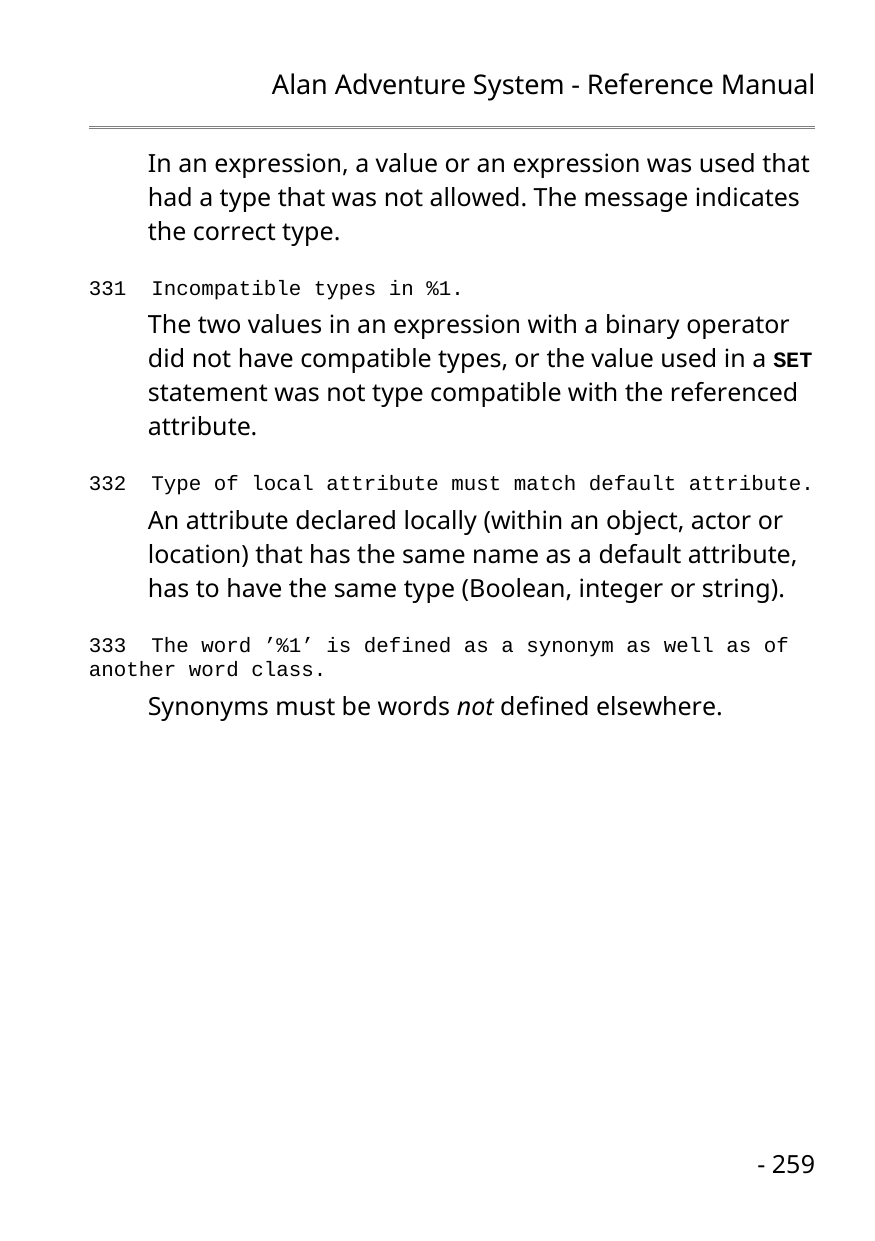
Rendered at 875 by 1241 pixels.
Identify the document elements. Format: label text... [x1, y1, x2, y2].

text 331 Incompatible types in %1. [88, 277, 815, 301]
text 332 Type of local attribute must match default attribute. [88, 473, 815, 497]
text The two values in an expression with a binary operator did not have compatible types, or the value used in a SET statement was not type compatible with the referenced attribute. [148, 307, 815, 443]
text An attribute declared locally (within an object, actor or location) that has the same name as a default attribute, has to have the same type (Boolean, integer or string). [148, 503, 815, 605]
text 333 The word ’%1’ is defined as a synonym as well as of another word class. [88, 635, 815, 683]
text In an expression, a value or an expression was used that had a type that was not allowed. The message indicates the correct type. [148, 146, 815, 247]
text Synonyms must be words not defined elsewhere. [148, 689, 815, 723]
